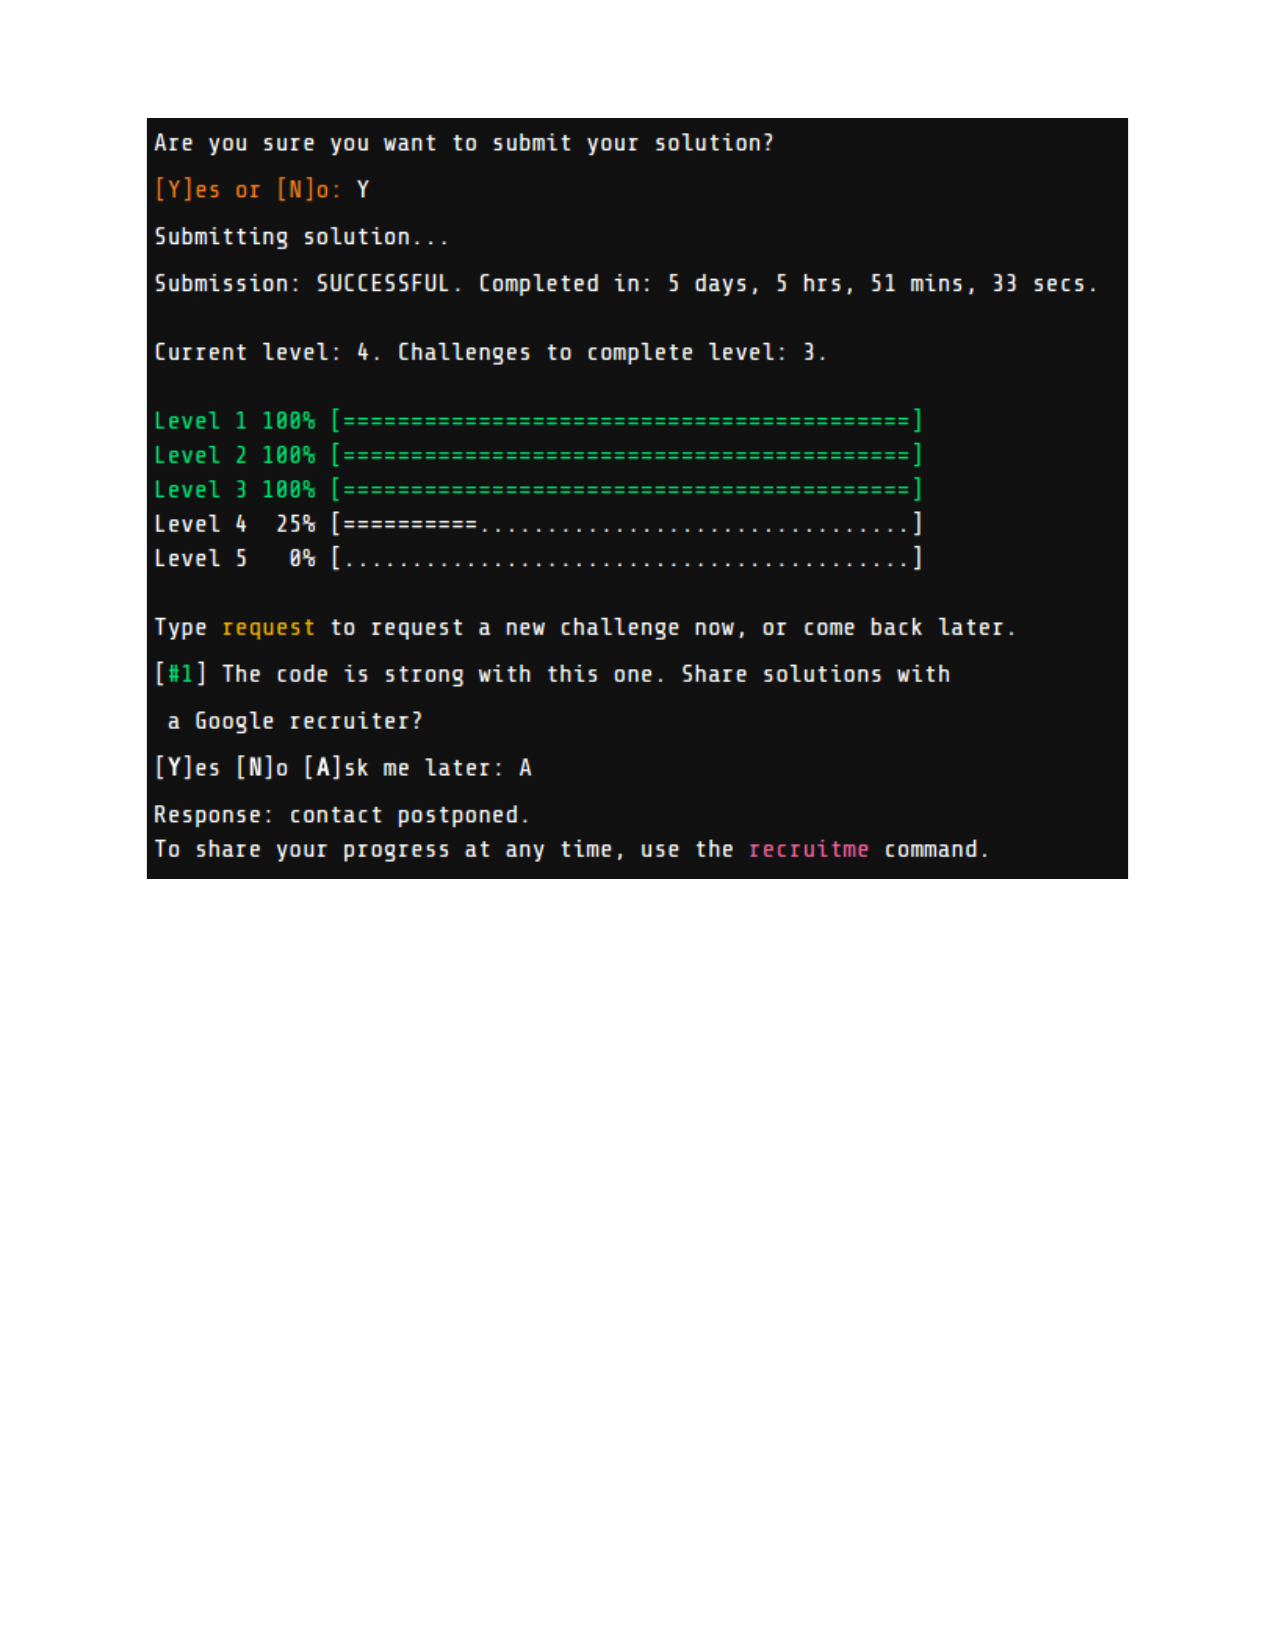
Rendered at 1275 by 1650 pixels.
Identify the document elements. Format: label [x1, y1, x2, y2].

picture [146, 118, 1129, 879]
